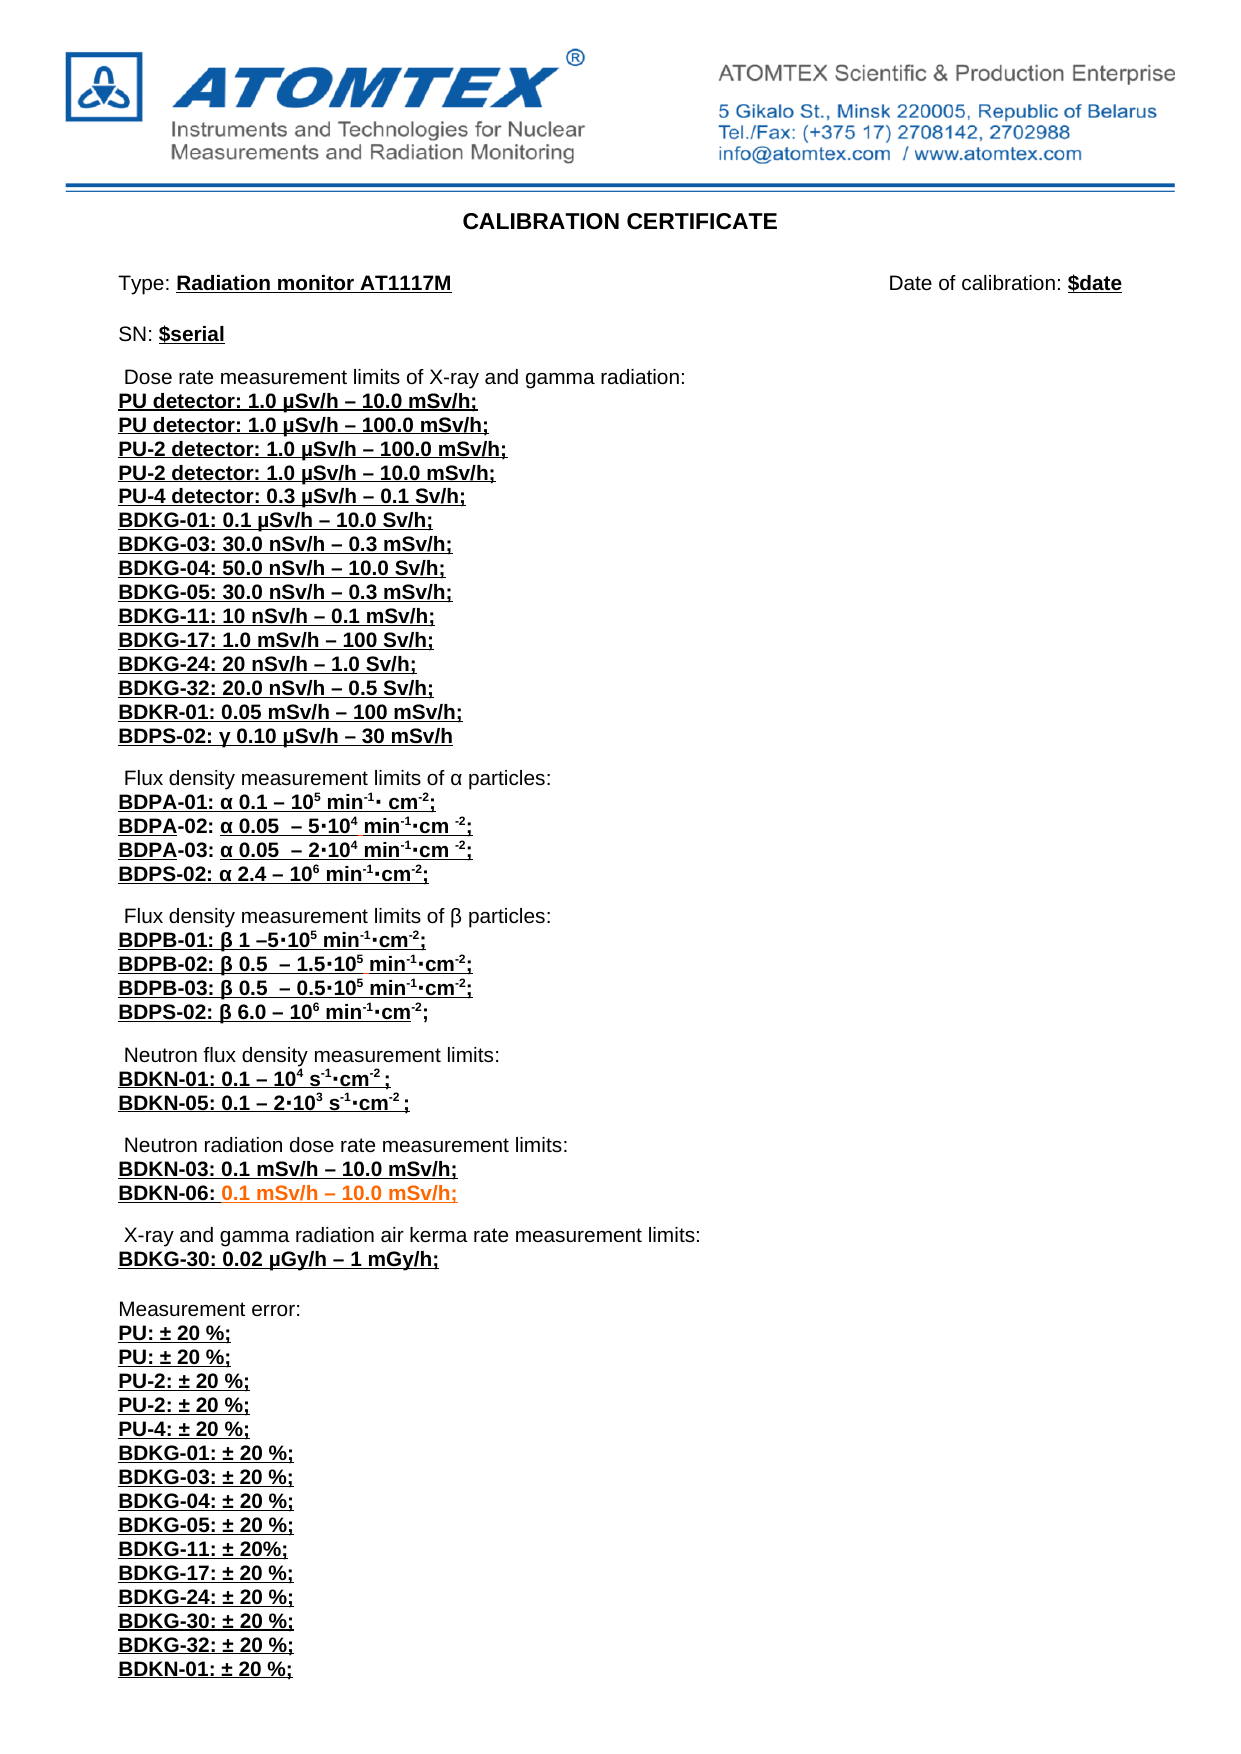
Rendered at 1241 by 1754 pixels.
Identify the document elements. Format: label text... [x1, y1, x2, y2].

table_header BDKN-01: 0.1 – 104 s-1⋅cm-2 ; [118, 1066, 1063, 1090]
table_header BDKG-17: 1.0 mSv/h – 100 Sv/h; [118, 628, 1063, 652]
table_header BDKG-30: 0.02 µGy/h – 1 mGy/h; [118, 1247, 1063, 1271]
table_header Dose rate measurement limits of X-ray and gamma radiation: [118, 365, 1063, 388]
table_header Flux density measurement limits of β particles: [118, 904, 1063, 928]
table_header BDPB-02: β 0.5 – 1.5⋅105 min-1⋅cm-2; [118, 952, 1063, 976]
table_header PU-2 detector: 1.0 µSv/h – 100.0 mSv/h; [118, 436, 1063, 460]
table_header BDKG-32: 20.0 nSv/h – 0.5 Sv/h; [118, 676, 1063, 700]
table_header BDKN-05: 0.1 – 2⋅103 s-1⋅cm-2 ; [118, 1090, 1063, 1114]
table_header PU-4: ± 20 %; [118, 1417, 1063, 1441]
table_header BDPS-02: γ 0.10 µSv/h – 30 mSv/h [118, 724, 1063, 748]
table_header BDPA-01: α 0.1 – 105 min-1⋅ cm-2; [118, 790, 1063, 814]
table_header BDKG-24: 20 nSv/h – 1.0 Sv/h; [118, 652, 1063, 676]
table_header BDKG-17: ± 20 %; [118, 1561, 1063, 1584]
text Type: Radiation monitor AT1117M Date of calibration: $date [118, 271, 1122, 295]
table_header Neutron radiation dose rate measurement limits: [118, 1133, 1063, 1157]
table_header BDKG-03: ± 20 %; [118, 1465, 1063, 1489]
table_header BDKG-05: ± 20 %; [118, 1513, 1063, 1537]
table_header BDKG-04: 50.0 nSv/h – 10.0 Sv/h; [118, 556, 1063, 580]
table_header Neutron flux density measurement limits: [118, 1043, 1063, 1066]
table_header PU detector: 1.0 µSv/h – 100.0 mSv/h; [118, 413, 1063, 436]
table_header BDKG-24: ± 20 %; [118, 1585, 1063, 1608]
table_header BDPB-03: β 0.5 – 0.5⋅105 min-1⋅cm-2; [118, 976, 1063, 1000]
table_header BDKG-30: ± 20 %; [118, 1609, 1063, 1632]
table_header BDKN-01: ± 20 %; [118, 1656, 1063, 1680]
table_header PU: ± 20 %; [118, 1321, 1063, 1345]
table_header BDKG-04: ± 20 %; [118, 1489, 1063, 1513]
table_header PU-2 detector: 1.0 µSv/h – 10.0 mSv/h; [118, 460, 1063, 484]
table_header PU detector: 1.0 µSv/h – 10.0 mSv/h; [118, 389, 1063, 412]
table_header PU-2: ± 20 %; [118, 1393, 1063, 1417]
text 03: ± 20 %БД [118, 1271, 1122, 1297]
text SN: $serial [118, 322, 1122, 346]
table_header BDKG-11: ± 20%; [118, 1537, 1063, 1561]
table_header Flux density measurement limits of α particles: [118, 766, 1063, 790]
table_header X-ray and gamma radiation air kerma rate measurement limits: [118, 1223, 1063, 1247]
table_header PU-2: ± 20 %; [118, 1369, 1063, 1393]
table_header PU: ± 20 %; [118, 1345, 1063, 1369]
table_header BDKN-06: 0.1 mSv/h – 10.0 mSv/h; [118, 1181, 1063, 1204]
table_header BDKG-03: 30.0 nSv/h – 0.3 mSv/h; [118, 532, 1063, 556]
table_header BDPS-02: β 6.0 – 106 min-1⋅cm-2; [118, 1000, 1063, 1024]
table_header PU-4 detector: 0.3 µSv/h – 0.1 Sv/h; [118, 484, 1063, 508]
table_header BDKG-32: ± 20 %; [118, 1633, 1063, 1656]
table_header BDKG-01: 0.1 µSv/h – 10.0 Sv/h; [118, 508, 1063, 532]
table_header BDPS-02: α 2.4 – 106 min-1⋅cm-2; [118, 862, 1063, 886]
table_header BDPB-01: β 1 –5⋅105 min-1⋅cm-2; [118, 928, 1063, 952]
table_header BDKG-05: 30.0 nSv/h – 0.3 mSv/h; [118, 580, 1063, 604]
table_header BDKG-11: 10 nSv/h – 0.1 mSv/h; [118, 604, 1063, 628]
table_header BDKG-01: ± 20 %; [118, 1441, 1063, 1465]
text CALIBRATION CERTIFICATE [118, 209, 1122, 234]
table_header BDKR-01: 0.05 mSv/h – 100 mSv/h; [118, 700, 1063, 724]
table_header BDPA-03: α 0.05 – 2⋅104 min-1⋅cm -2; [118, 838, 1063, 862]
table_header BDPA-02: α 0.05 – 5⋅104 min-1⋅cm -2; [118, 814, 1063, 838]
table_header BDKN-03: 0.1 mSv/h – 10.0 mSv/h; [118, 1157, 1063, 1181]
text Measurement error: [118, 1297, 1122, 1321]
